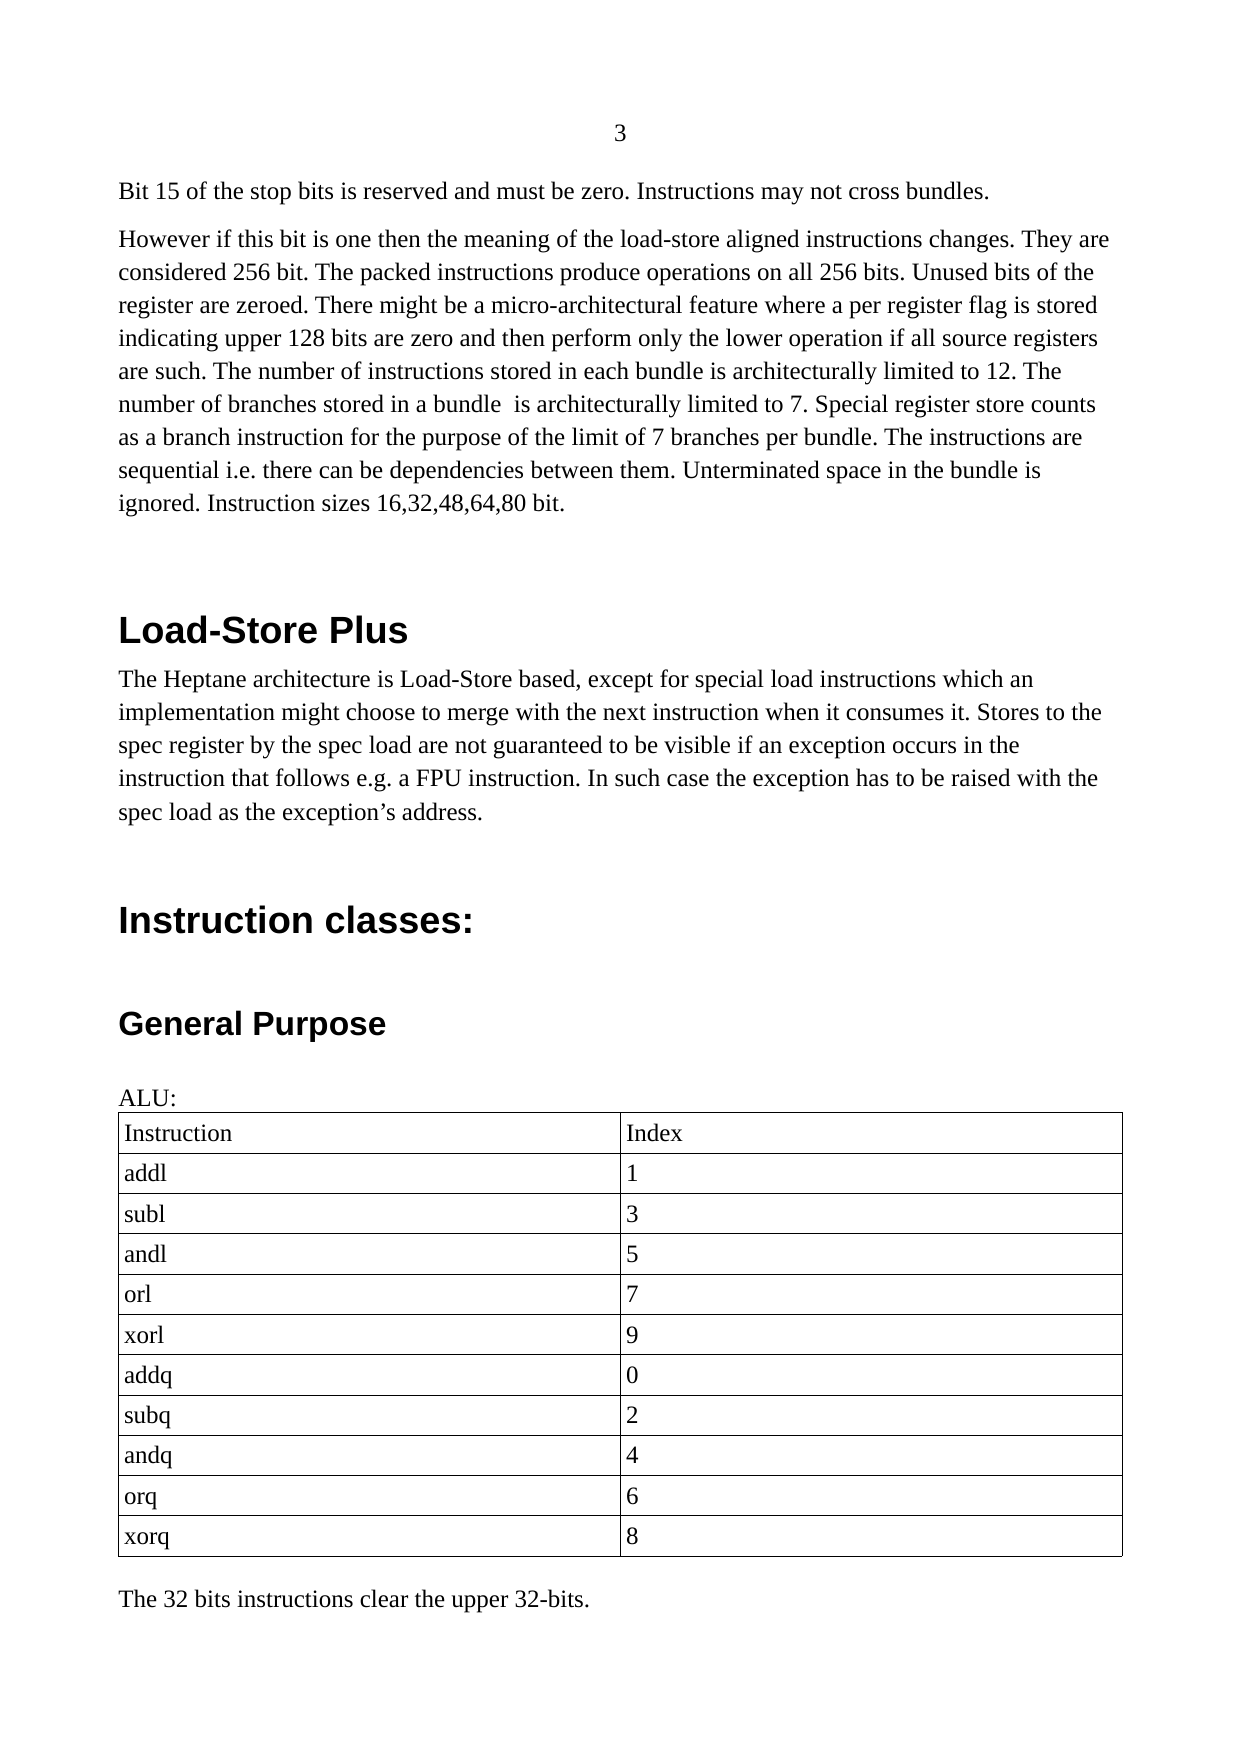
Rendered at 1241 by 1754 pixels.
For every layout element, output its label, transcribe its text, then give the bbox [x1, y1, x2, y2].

subtitle Instruction classes: [118, 898, 1122, 942]
subtitle Load-Store Plus [118, 608, 1122, 652]
table_cell 2 [621, 1396, 1122, 1435]
table_header Index [621, 1113, 1122, 1153]
text ALU: [118, 1083, 1122, 1112]
table_cell subq [119, 1396, 620, 1435]
table_cell andl [119, 1234, 620, 1273]
table_cell 5 [621, 1234, 1122, 1273]
table_cell 3 [621, 1194, 1122, 1233]
text Bit 15 of the stop bits is reserved and must be zero. Instructions may not cross bundles. [118, 176, 1122, 205]
text The 32 bits instructions clear the upper 32-bits. [118, 1584, 1122, 1613]
table_cell 4 [621, 1436, 1122, 1475]
table_cell addl [119, 1154, 620, 1193]
table_cell 9 [621, 1315, 1122, 1354]
table_cell 8 [621, 1516, 1122, 1556]
text However if this bit is one then the meaning of the load-store aligned instructions changes. They are considered 256 bit. The packed instructions produce operations on all 256 bits. Unused bits of the register are zeroed. There might be a micro-architectural feature where a per register flag is stored indicating upper 128 bits are zero and then perform only the lower operation if all source registers are such. The number of instructions stored in each bundle is architecturally limited to 12. The number of branches stored in a bundle is architecturally limited to 7. Special register store counts as a branch instruction for the purpose of the limit of 7 branches per bundle. The instructions are sequential i.e. there can be dependencies between them. Unterminated space in the bundle is ignored. Instruction sizes 16,32,48,64,80 bit. [118, 224, 1122, 517]
table_cell orq [119, 1476, 620, 1515]
table_cell subl [119, 1194, 620, 1233]
table_header Instruction [119, 1113, 620, 1153]
table_cell 0 [621, 1355, 1122, 1394]
text The Heptane architecture is Load-Store based, except for special load instructions which an implementation might choose to merge with the next instruction when it consumes it. Stores to the spec register by the spec load are not guaranteed to be visible if an exception occurs in the instruction that follows e.g. a FPU instruction. In such case the exception has to be raised with the spec load as the exception’s address. [118, 664, 1122, 825]
subtitle General Purpose [118, 1004, 1122, 1042]
table_cell addq [119, 1355, 620, 1394]
table_cell xorq [119, 1516, 620, 1556]
table_cell orl [119, 1275, 620, 1314]
table_cell 1 [621, 1154, 1122, 1193]
table_cell 7 [621, 1275, 1122, 1314]
table_cell xorl [119, 1315, 620, 1354]
table_cell 6 [621, 1476, 1122, 1515]
table_cell andq [119, 1436, 620, 1475]
